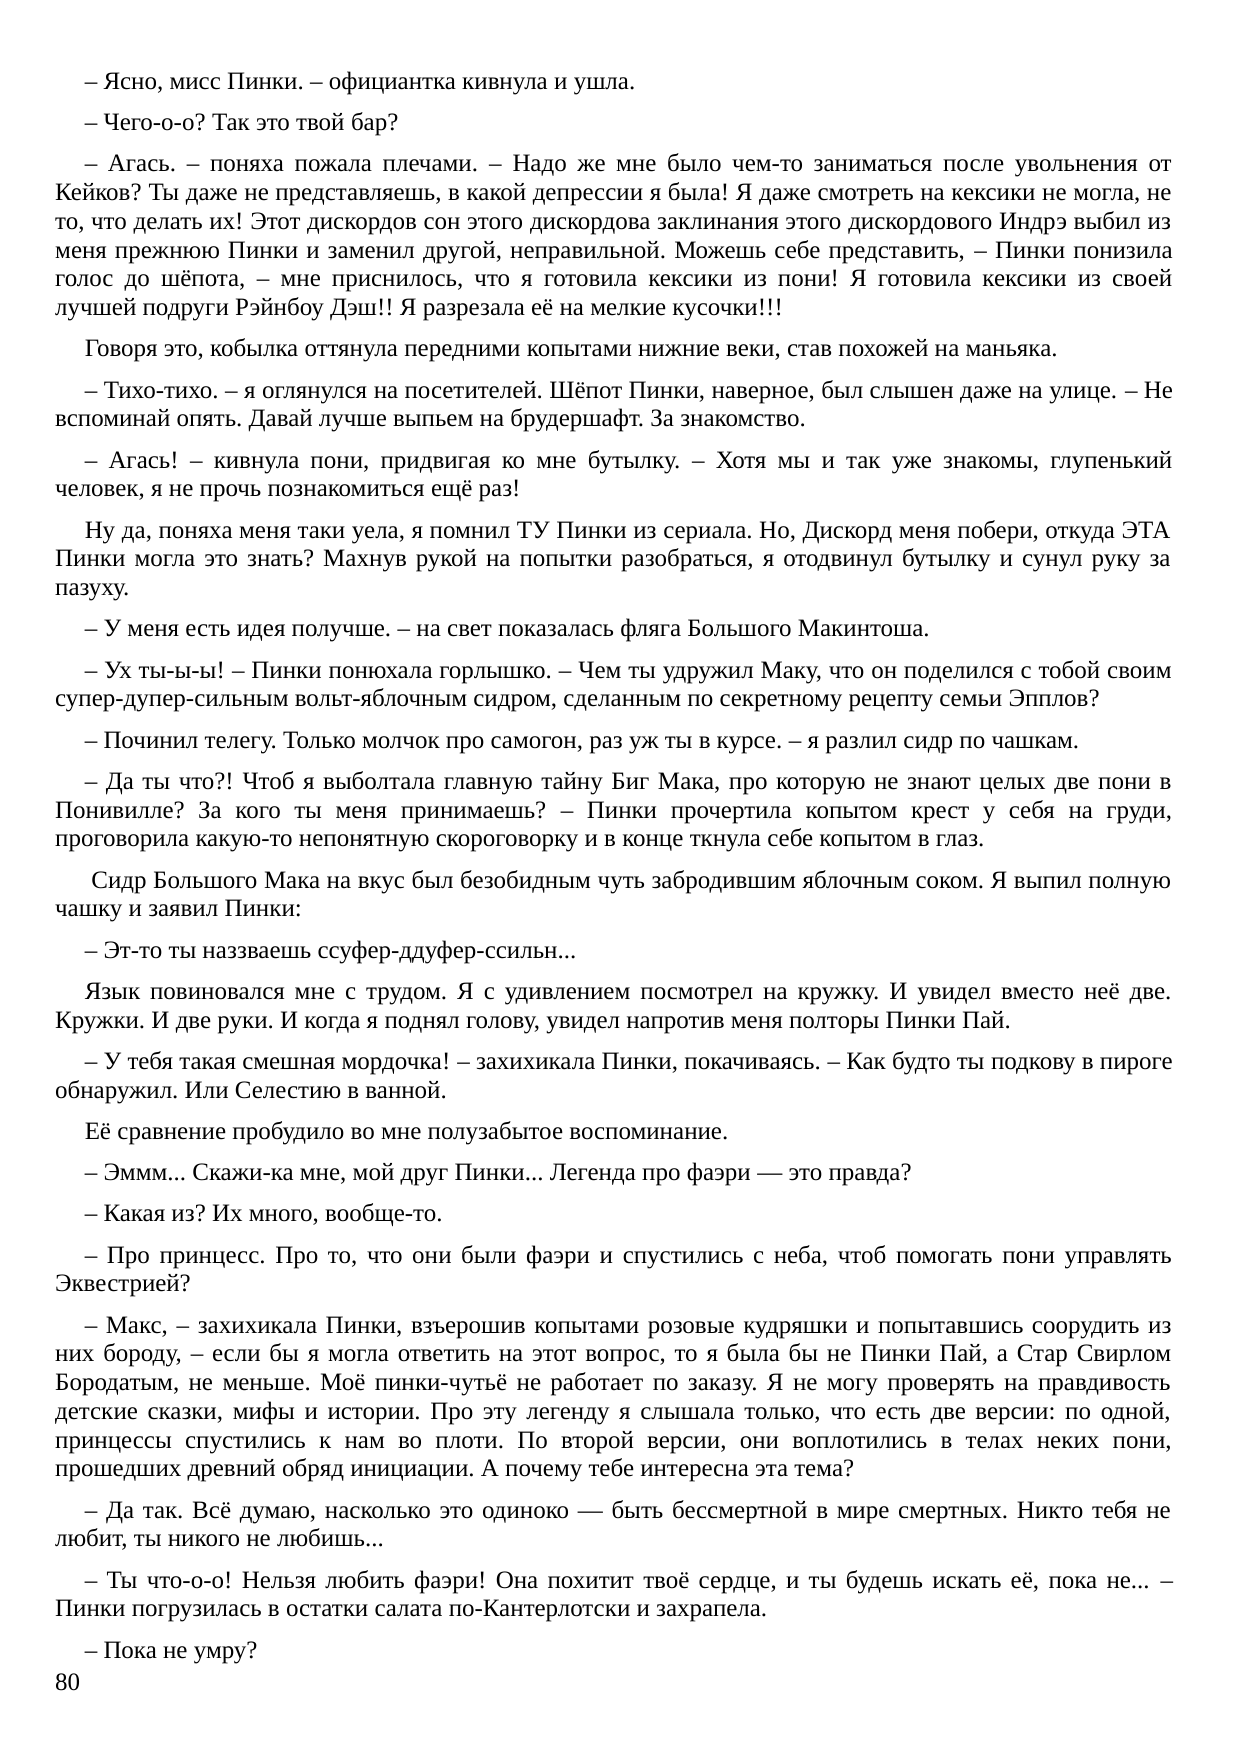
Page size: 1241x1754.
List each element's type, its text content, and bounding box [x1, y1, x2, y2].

text – Ясно, мисс Пинки. – официантка кивнула и ушла. [55, 66, 1173, 95]
text – Агась! – кивнула пони, придвигая ко мне бутылку. – Хотя мы и так уже знакомы, глупенький человек, я не прочь познакомиться ещё раз! [55, 445, 1173, 502]
text – У тебя такая смешная мордочка! – захихикала Пинки, покачиваясь. – Как будто ты подкову в пироге обнаружил. Или Селестию в ванной. [55, 1046, 1173, 1103]
text Сидр Большого Мака на вкус был безобидным чуть забродившим яблочным соком. Я выпил полную чашку и заявил Пинки: [55, 865, 1173, 922]
text – Чего-о-о? Так это твой бар? [55, 107, 1173, 136]
text – Про принцесс. Про то, что они были фаэри и спустились с неба, чтоб помогать пони управлять Эквестрией? [55, 1240, 1173, 1297]
text – Тихо-тихо. – я оглянулся на посетителей. Шёпот Пинки, наверное, был слышен даже на улице. – Не вспоминай опять. Давай лучше выпьем на брудершафт. За знакомство. [55, 375, 1173, 432]
text – Пока не умру? [55, 1635, 1173, 1663]
text – Эммм... Скажи-ка мне, мой друг Пинки... Легенда про фаэри — это правда? [55, 1157, 1173, 1186]
text – Ты что-о-о! Нельзя любить фаэри! Она похитит твоё сердце, и ты будешь искать её, пока не... – Пинки погрузилась в остатки салата по-Кантерлотски и захрапела. [55, 1565, 1173, 1622]
text – Ух ты-ы-ы! – Пинки понюхала горлышко. – Чем ты удружил Маку, что он поделился с тобой своим супер-дупер-сильным вольт-яблочным сидром, сделанным по секретному рецепту семьи Эпплов? [55, 655, 1173, 712]
text Её сравнение пробудило во мне полузабытое воспоминание. [55, 1116, 1173, 1145]
text – Да так. Всё думаю, насколько это одиноко — быть бессмертной в мире смертных. Никто тебя не любит, ты никого не любишь... [55, 1495, 1173, 1552]
text – Да ты что?! Чтоб я выболтала главную тайну Биг Мака, про которую не знают целых две пони в Понивилле? За кого ты меня принимаешь? – Пинки прочертила копытом крест у себя на груди, проговорила какую-то непонятную скороговорку и в конце ткнула себе копытом в глаз. [55, 766, 1173, 852]
text Язык повиновался мне с трудом. Я с удивлением посмотрел на кружку. И увидел вместо неё две. Кружки. И две руки. И когда я поднял голову, увидел напротив меня полторы Пинки Пай. [55, 976, 1173, 1033]
text – Починил телегу. Только молчок про самогон, раз уж ты в курсе. – я разлил сидр по чашкам. [55, 725, 1173, 753]
text – Агась. – поняха пожала плечами. – Надо же мне было чем-то заниматься после увольнения от Кейков? Ты даже не представляешь, в какой депрессии я была! Я даже смотреть на кексики не могла, не то, что делать их! Этот дискордов сон этого дискордова заклинания этого дискордового Индрэ выбил из меня прежнюю Пинки и заменил другой, неправильной. Можешь себе представить, – Пинки понизила голос до шёпота, – мне приснилось, что я готовила кексики из пони! Я готовила кексики из своей лучшей подруги Рэйнбоу Дэш!! Я разрезала её на мелкие кусочки!!! [55, 148, 1173, 321]
text – Эт-то ты наззваешь ссуфер-ддуфер-ссильн... [55, 935, 1173, 963]
text Ну да, поняха меня таки уела, я помнил ТУ Пинки из сериала. Но, Дискорд меня побери, откуда ЭТА Пинки могла это знать? Махнув рукой на попытки разобраться, я отодвинул бутылку и сунул руку за пазуху. [55, 515, 1173, 601]
text – У меня есть идея получше. – на свет показалась фляга Большого Макинтоша. [55, 613, 1173, 642]
text – Какая из? Их много, вообще-то. [55, 1198, 1173, 1227]
text – Макс, – захихикала Пинки, взъерошив копытами розовые кудряшки и попытавшись соорудить из них бороду, – если бы я могла ответить на этот вопрос, то я была бы не Пинки Пай, а Стар Свирлом Бородатым, не меньше. Моё пинки-чутьё не работает по заказу. Я не могу проверять на правдивость детские сказки, мифы и истории. Про эту легенду я слышала только, что есть две версии: по одной, принцессы спустились к нам во плоти. По второй версии, они воплотились в телах неких пони, прошедших древний обряд инициации. А почему тебе интересна эта тема? [55, 1310, 1173, 1482]
text Говоря это, кобылка оттянула передними копытами нижние веки, став похожей на маньяка. [55, 333, 1173, 362]
